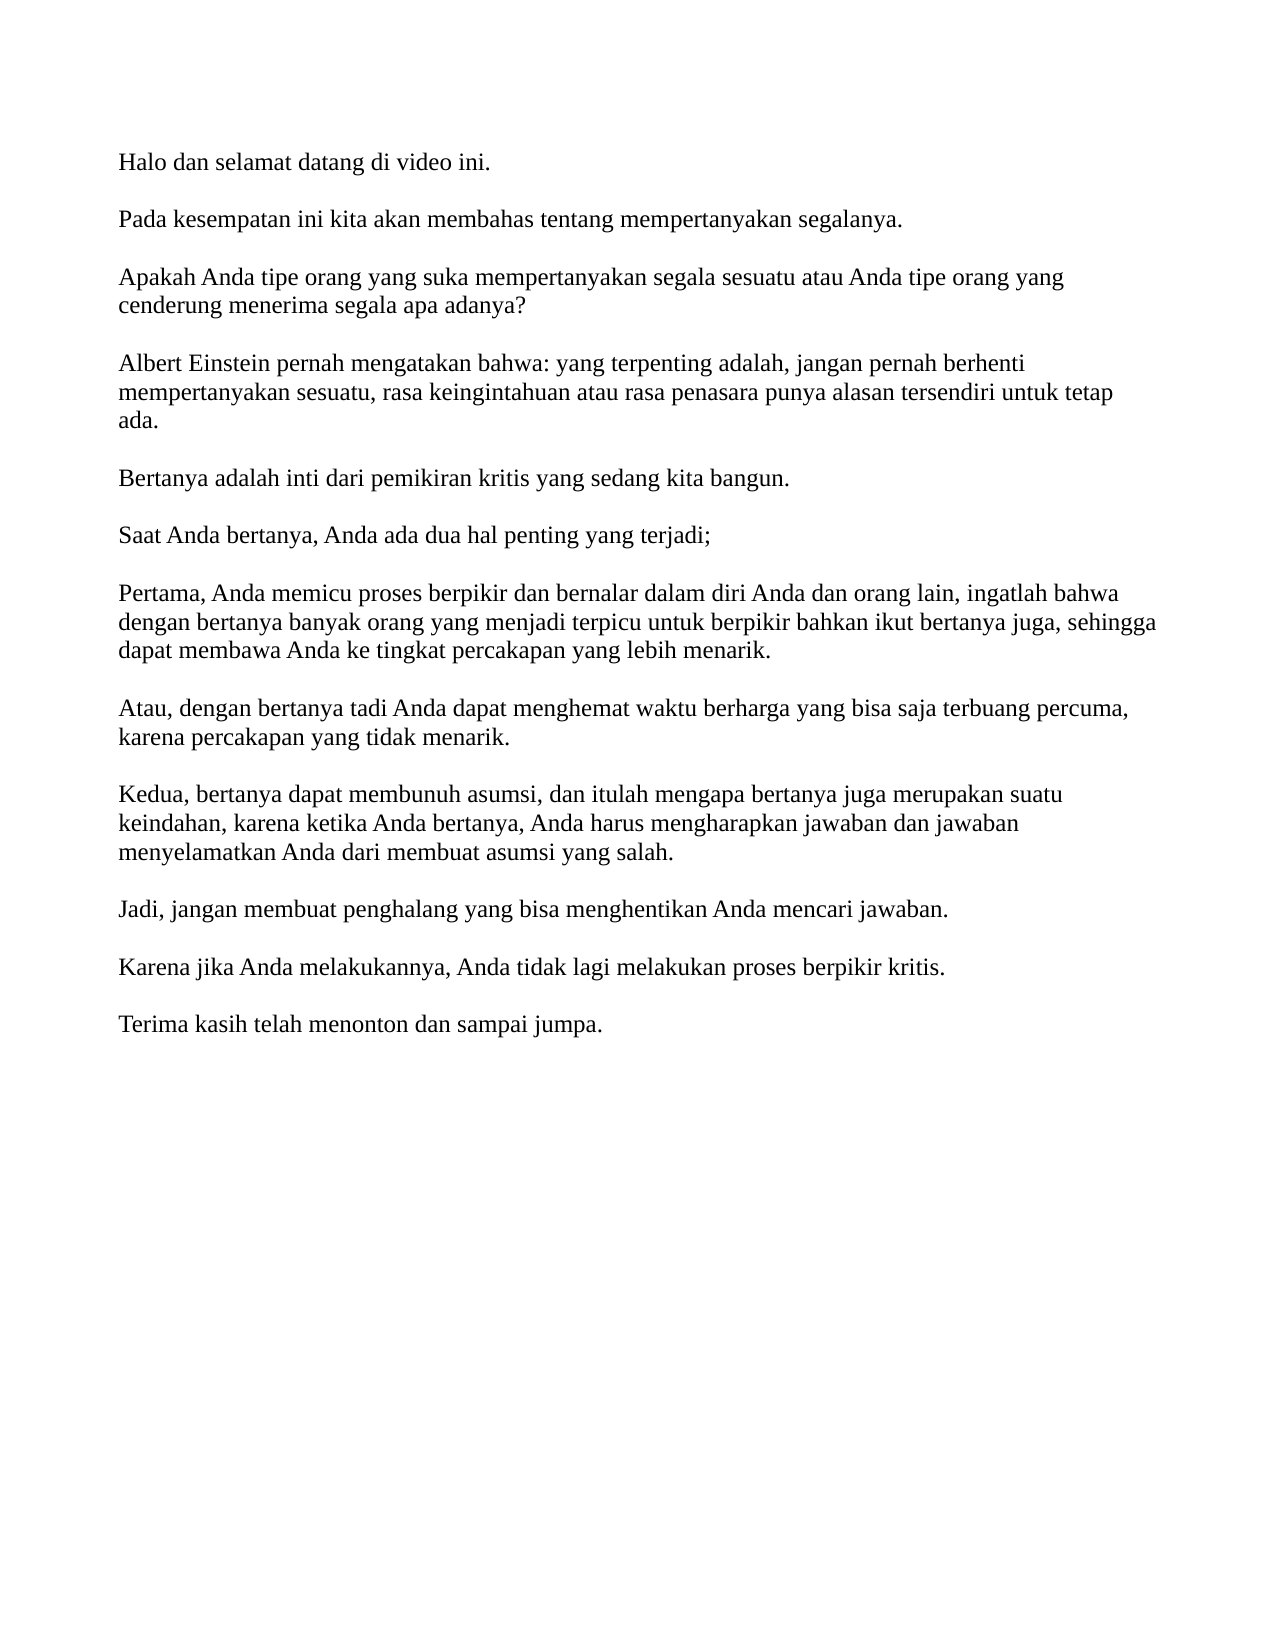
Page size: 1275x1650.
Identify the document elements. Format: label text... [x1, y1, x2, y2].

text Atau, dengan bertanya tadi Anda dapat menghemat waktu berharga yang bisa saja terbuang percuma, karena percakapan yang tidak menarik. [118, 693, 1157, 751]
text Jadi, jangan membuat penghalang yang bisa menghentikan Anda mencari jawaban. [118, 894, 1157, 923]
text Halo dan selamat datang di video ini. [118, 147, 1157, 176]
text Terima kasih telah menonton dan sampai jumpa. [118, 1009, 1157, 1038]
text Saat Anda bertanya, Anda ada dua hal penting yang terjadi; [118, 521, 1157, 549]
text Apakah Anda tipe orang yang suka mempertanyakan segala sesuatu atau Anda tipe orang yang cenderung menerima segala apa adanya? [118, 262, 1157, 319]
text Karena jika Anda melakukannya, Anda tidak lagi melakukan proses berpikir kritis. [118, 952, 1157, 981]
text Bertanya adalah inti dari pemikiran kritis yang sedang kita bangun. [118, 463, 1157, 492]
text Albert Einstein pernah mengatakan bahwa: yang terpenting adalah, jangan pernah berhenti mempertanyakan sesuatu, rasa keingintahuan atau rasa penasara punya alasan tersendiri untuk tetap ada. [118, 348, 1157, 434]
text Pertama, Anda memicu proses berpikir dan bernalar dalam diri Anda dan orang lain, ingatlah bahwa dengan bertanya banyak orang yang menjadi terpicu untuk berpikir bahkan ikut bertanya juga, sehingga dapat membawa Anda ke tingkat percakapan yang lebih menarik. [118, 578, 1157, 664]
text Kedua, bertanya dapat membunuh asumsi, dan itulah mengapa bertanya juga merupakan suatu keindahan, karena ketika Anda bertanya, Anda harus mengharapkan jawaban dan jawaban menyelamatkan Anda dari membuat asumsi yang salah. [118, 779, 1157, 866]
text Pada kesempatan ini kita akan membahas tentang mempertanyakan segalanya. [118, 204, 1157, 233]
